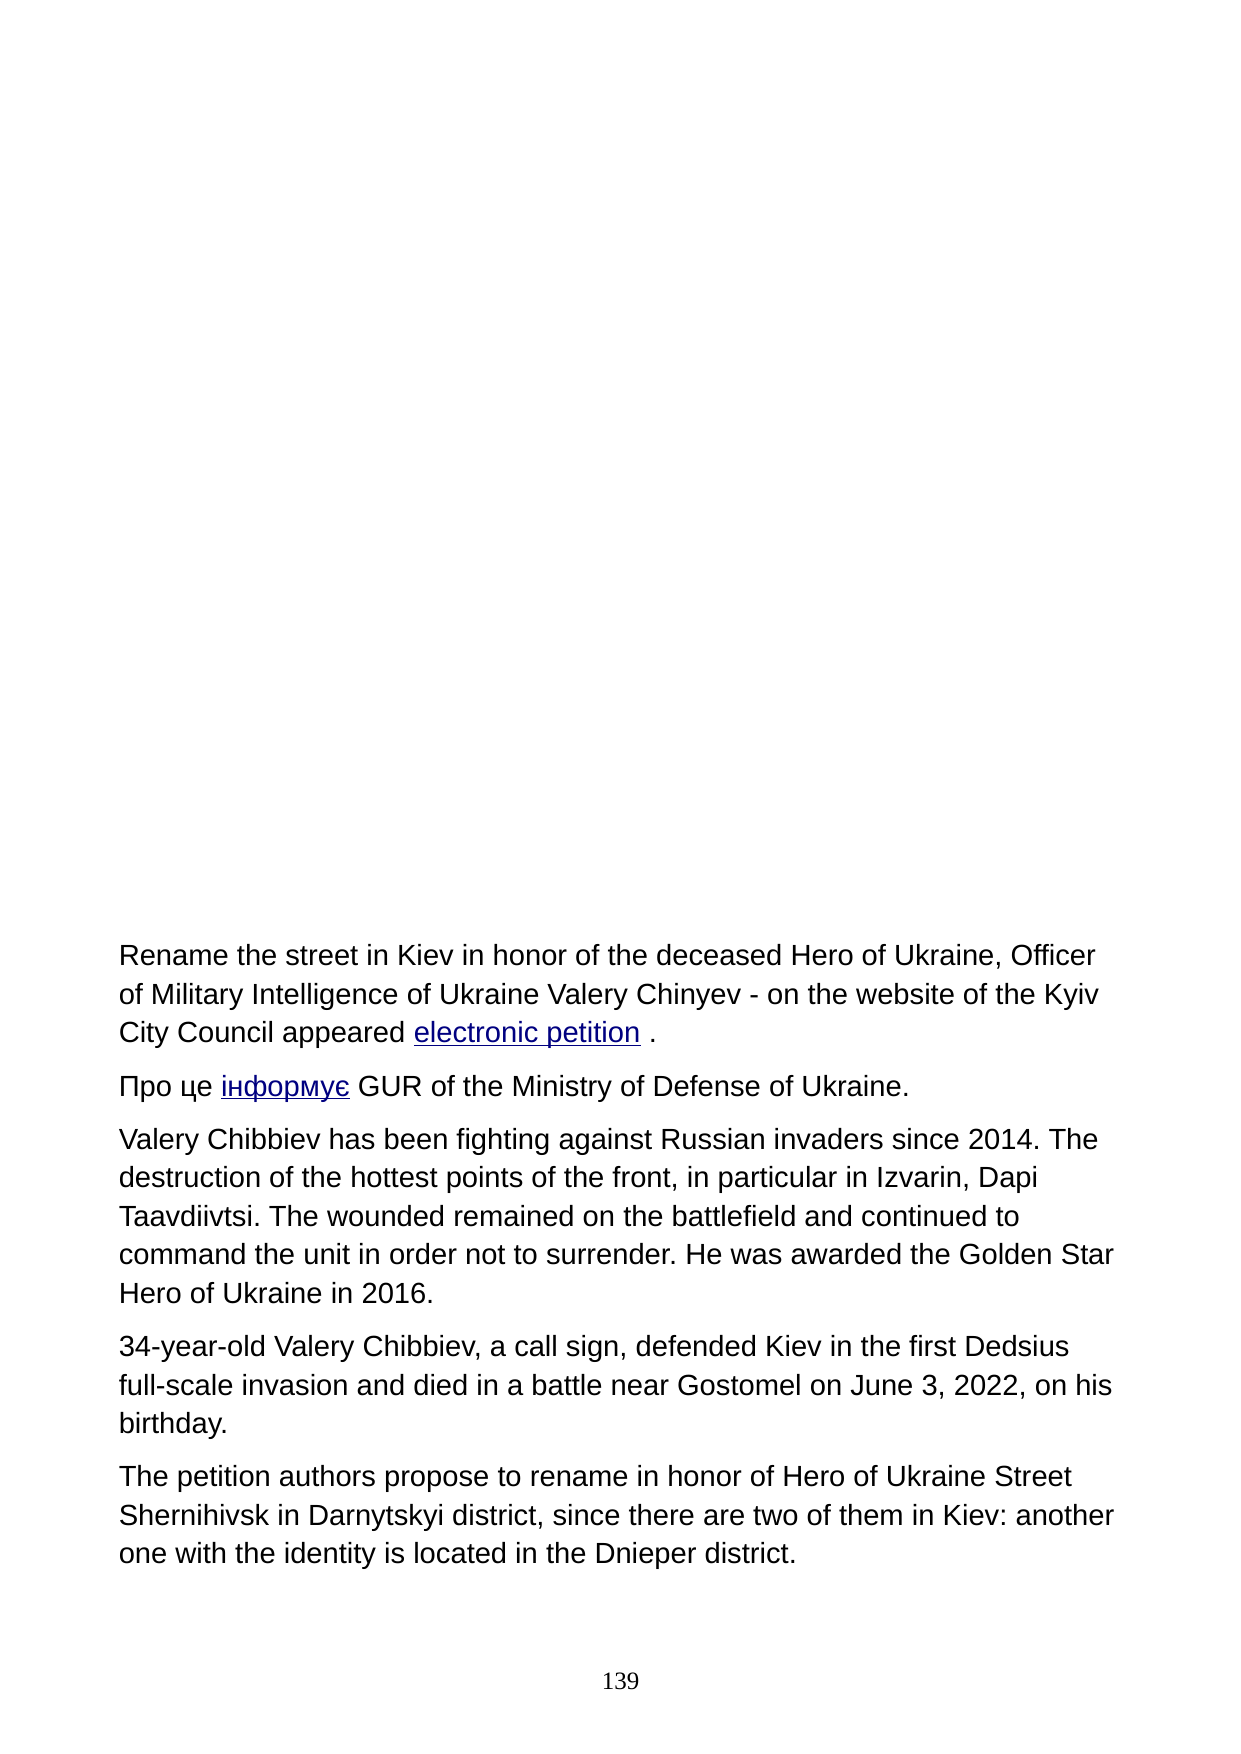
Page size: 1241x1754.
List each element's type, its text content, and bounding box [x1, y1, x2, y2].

text Valery Chibbiev has been fighting against Russian invaders since 2014. The destruction of the hottest points of the front, in particular in Izvarin, Dapi Taavdiivtsi. The wounded remained on the battlefield and continued to command the unit in order not to surrender. He was awarded the Golden Star Hero of Ukraine in 2016. [118, 1122, 1122, 1309]
text 34-year-old Valery Chibbiev, a call sign, defended Kiev in the first Dedsius full-scale invasion and died in a battle near Gostomel on June 3, 2022, on his birthday. [118, 1329, 1122, 1440]
text Про це інформує GUR of the Ministry of Defense of Ukraine. [118, 1069, 1122, 1102]
text The petition authors propose to rename in honor of Hero of Ukraine Street Shernihivsk in Darnytskyi district, since there are two of them in Kiev: another one with the identity is located in the Dnieper district. [118, 1459, 1122, 1570]
text Rename the street in Kiev in honor of the deceased Hero of Ukraine, Officer of Military Intelligence of Ukraine Valery Chinyev - on the website of the Kyiv City Council appeared electronic petition . [118, 118, 1122, 1049]
